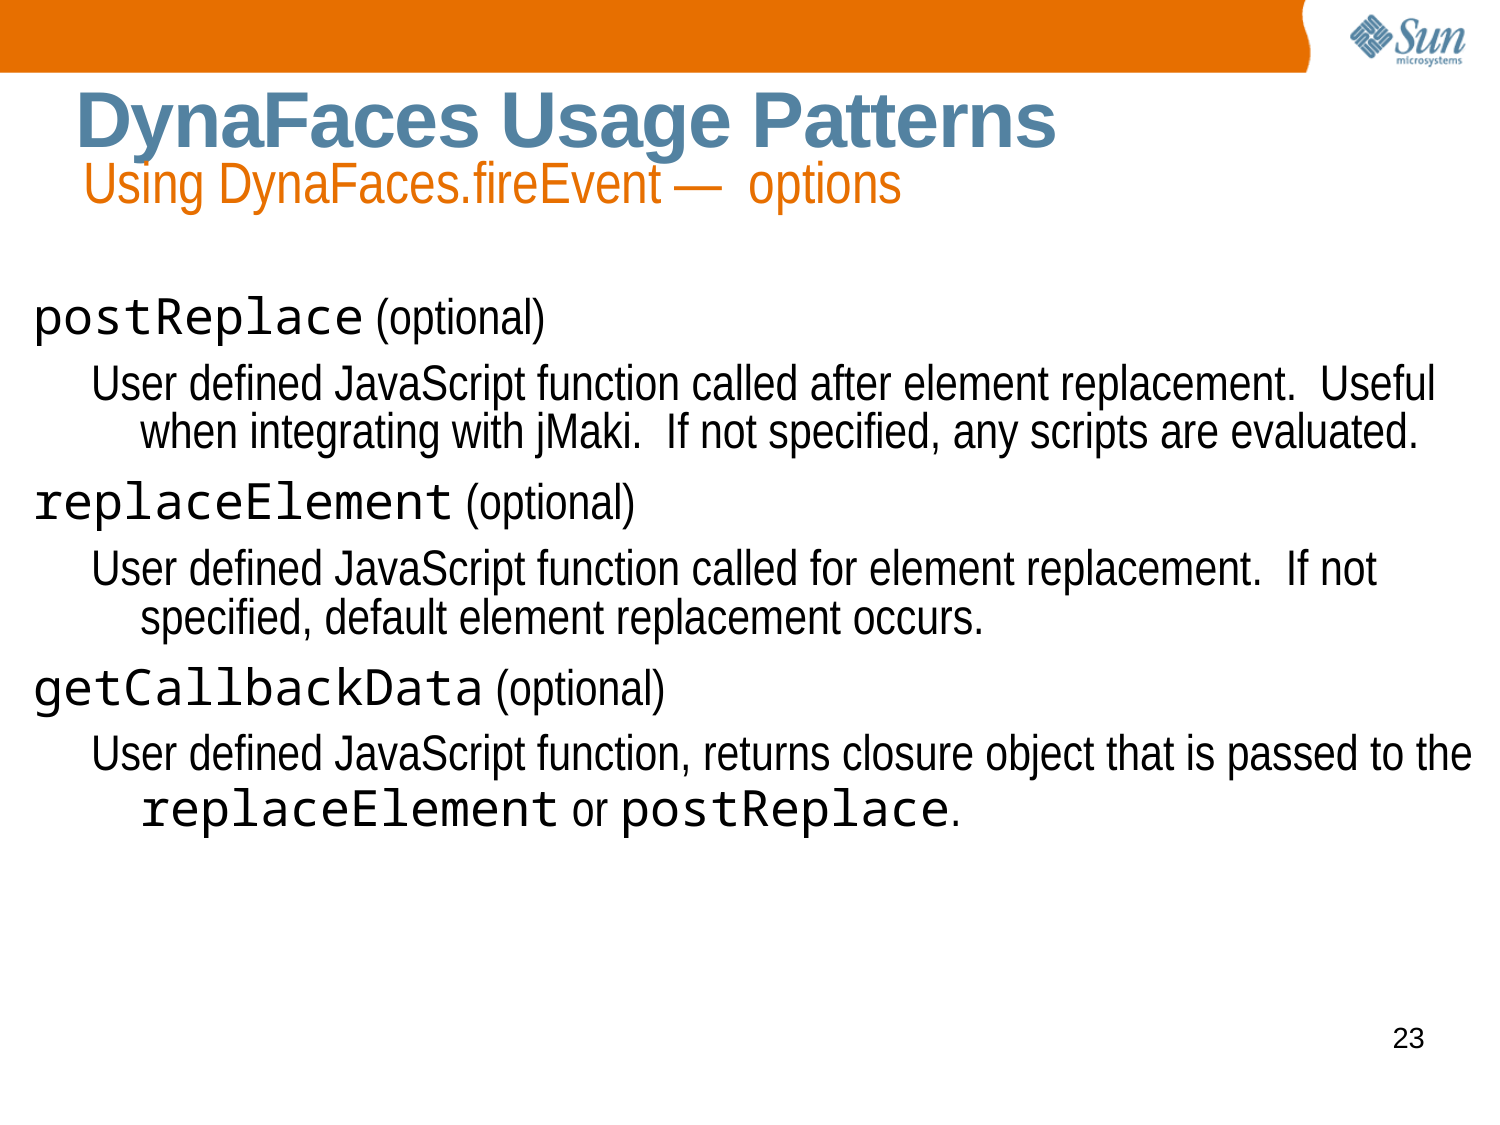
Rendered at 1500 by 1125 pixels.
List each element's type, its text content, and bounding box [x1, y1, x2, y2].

title DynaFaces Usage Patterns [75, 83, 1437, 188]
picture [0, 0, 1500, 75]
text_box Using DynaFaces.fireEvent — options [83, 157, 1351, 225]
text_box postReplace (optional) User defined JavaScript function called after element replacement. Useful when integrating with jMaki. If not specified, any scripts are evaluated. replaceElement (optional) User defined JavaScript function called for element replacement. If not specified, default element replacement occurs. getCallbackData (optional) User defined JavaScript function, returns closure object that is passed to the replaceElement or postReplace. [14, 288, 1488, 836]
